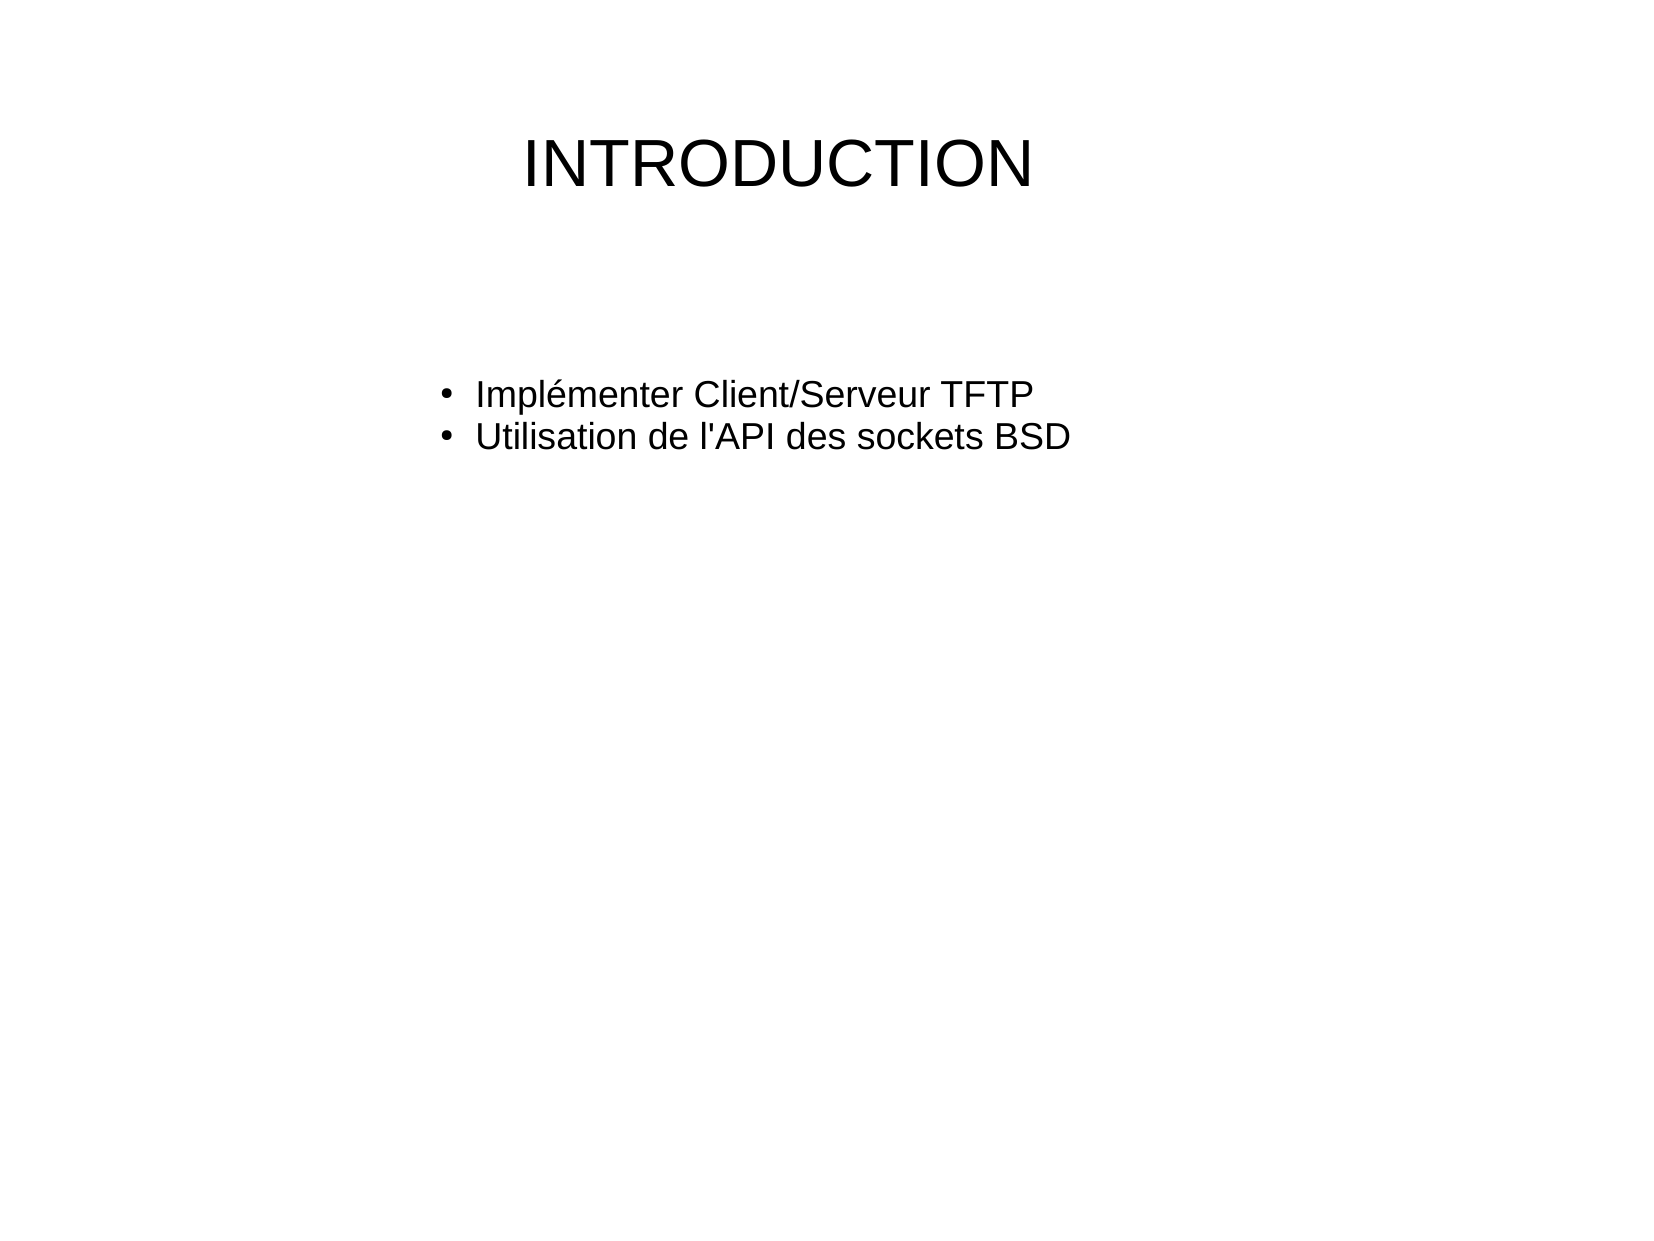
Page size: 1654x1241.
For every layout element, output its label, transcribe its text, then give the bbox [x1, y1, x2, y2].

text_box INTRODUCTION [507, 118, 1087, 213]
text_box Implémenter Client/Serveur TFTP Utilisation de l'API des sockets BSD [425, 366, 1182, 485]
